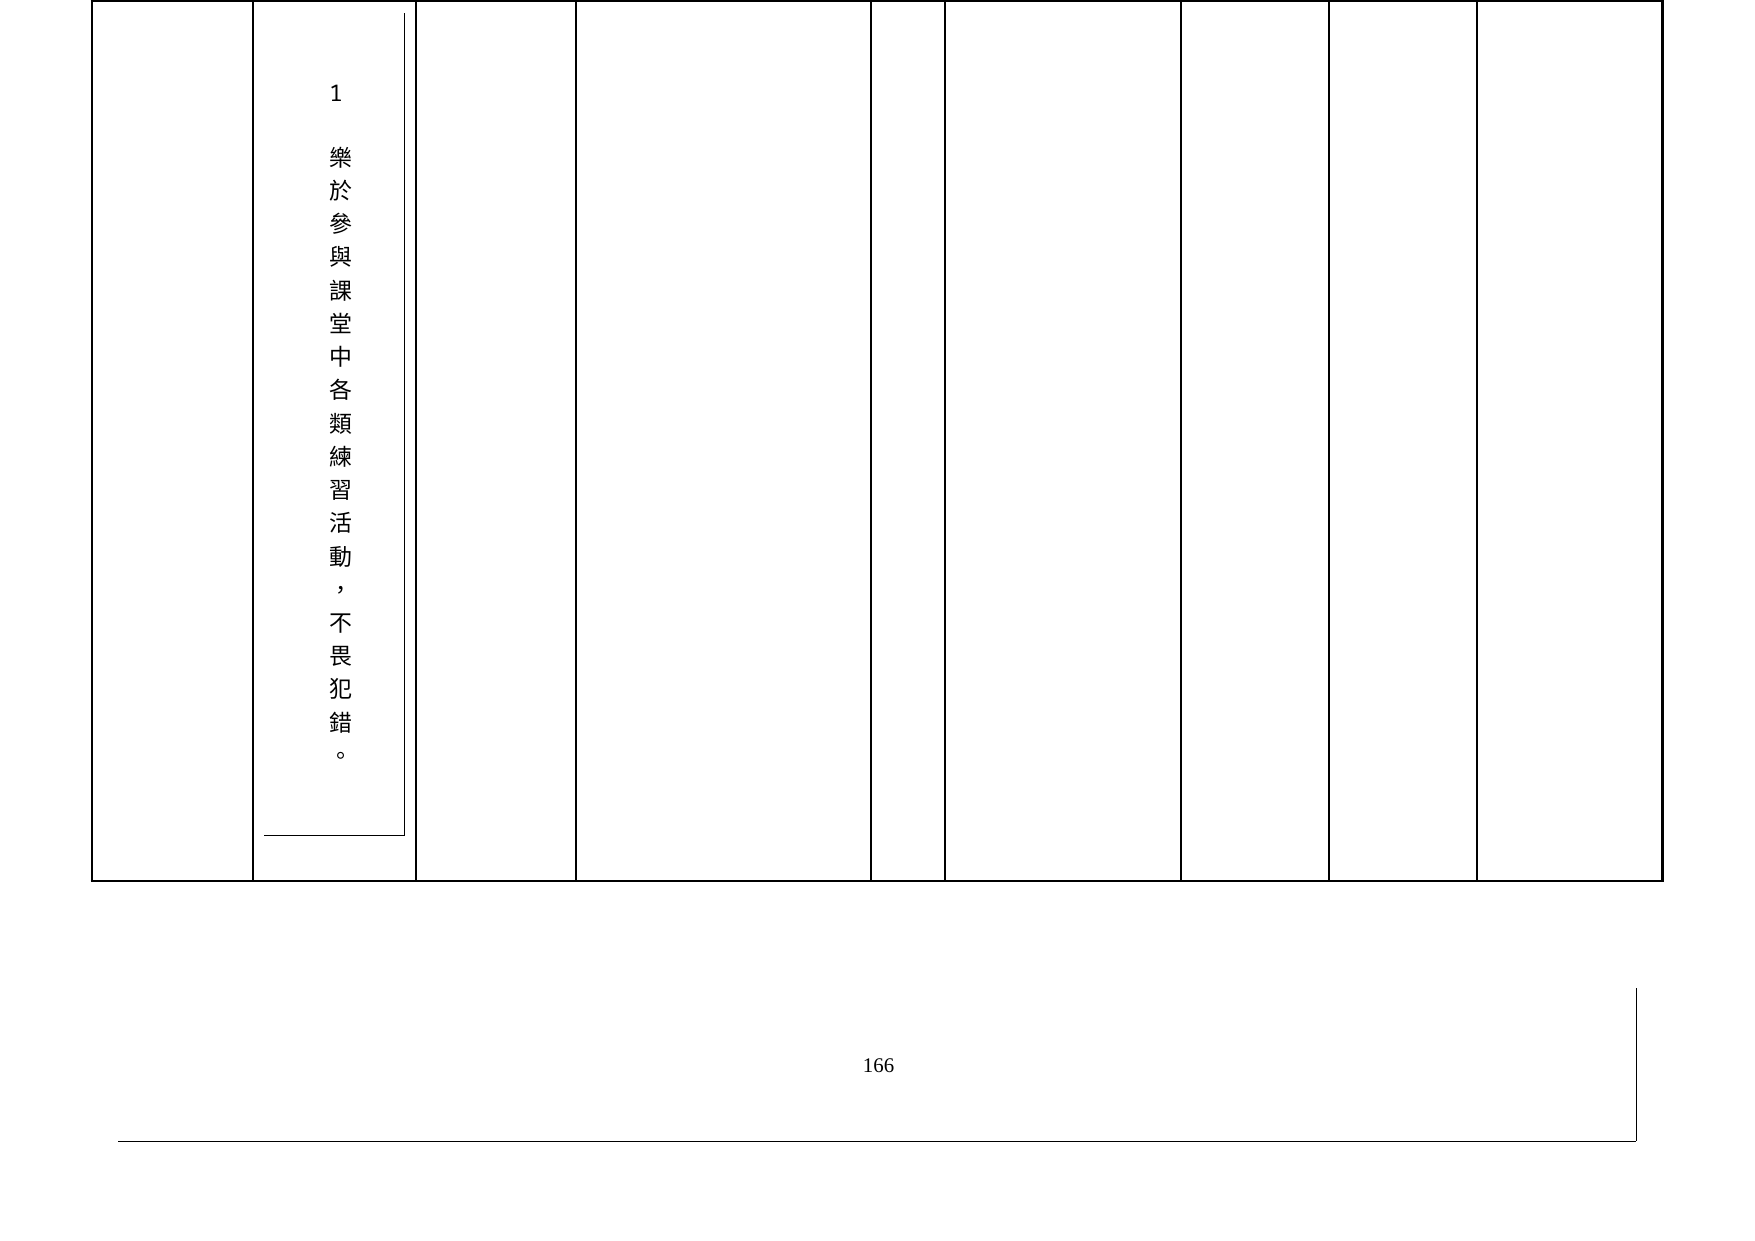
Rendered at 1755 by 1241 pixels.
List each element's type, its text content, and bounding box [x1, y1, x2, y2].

table_cell [1330, 2, 1476, 880]
table_cell [872, 2, 944, 880]
table_cell [1182, 2, 1328, 880]
table_cell [946, 2, 1180, 880]
table_cell [1478, 2, 1661, 880]
table_cell [417, 2, 575, 880]
table_cell 1 樂於參與課堂中各類練習活動，不畏犯錯。 [254, 2, 415, 880]
table_cell [93, 2, 252, 880]
table_cell [577, 2, 870, 880]
